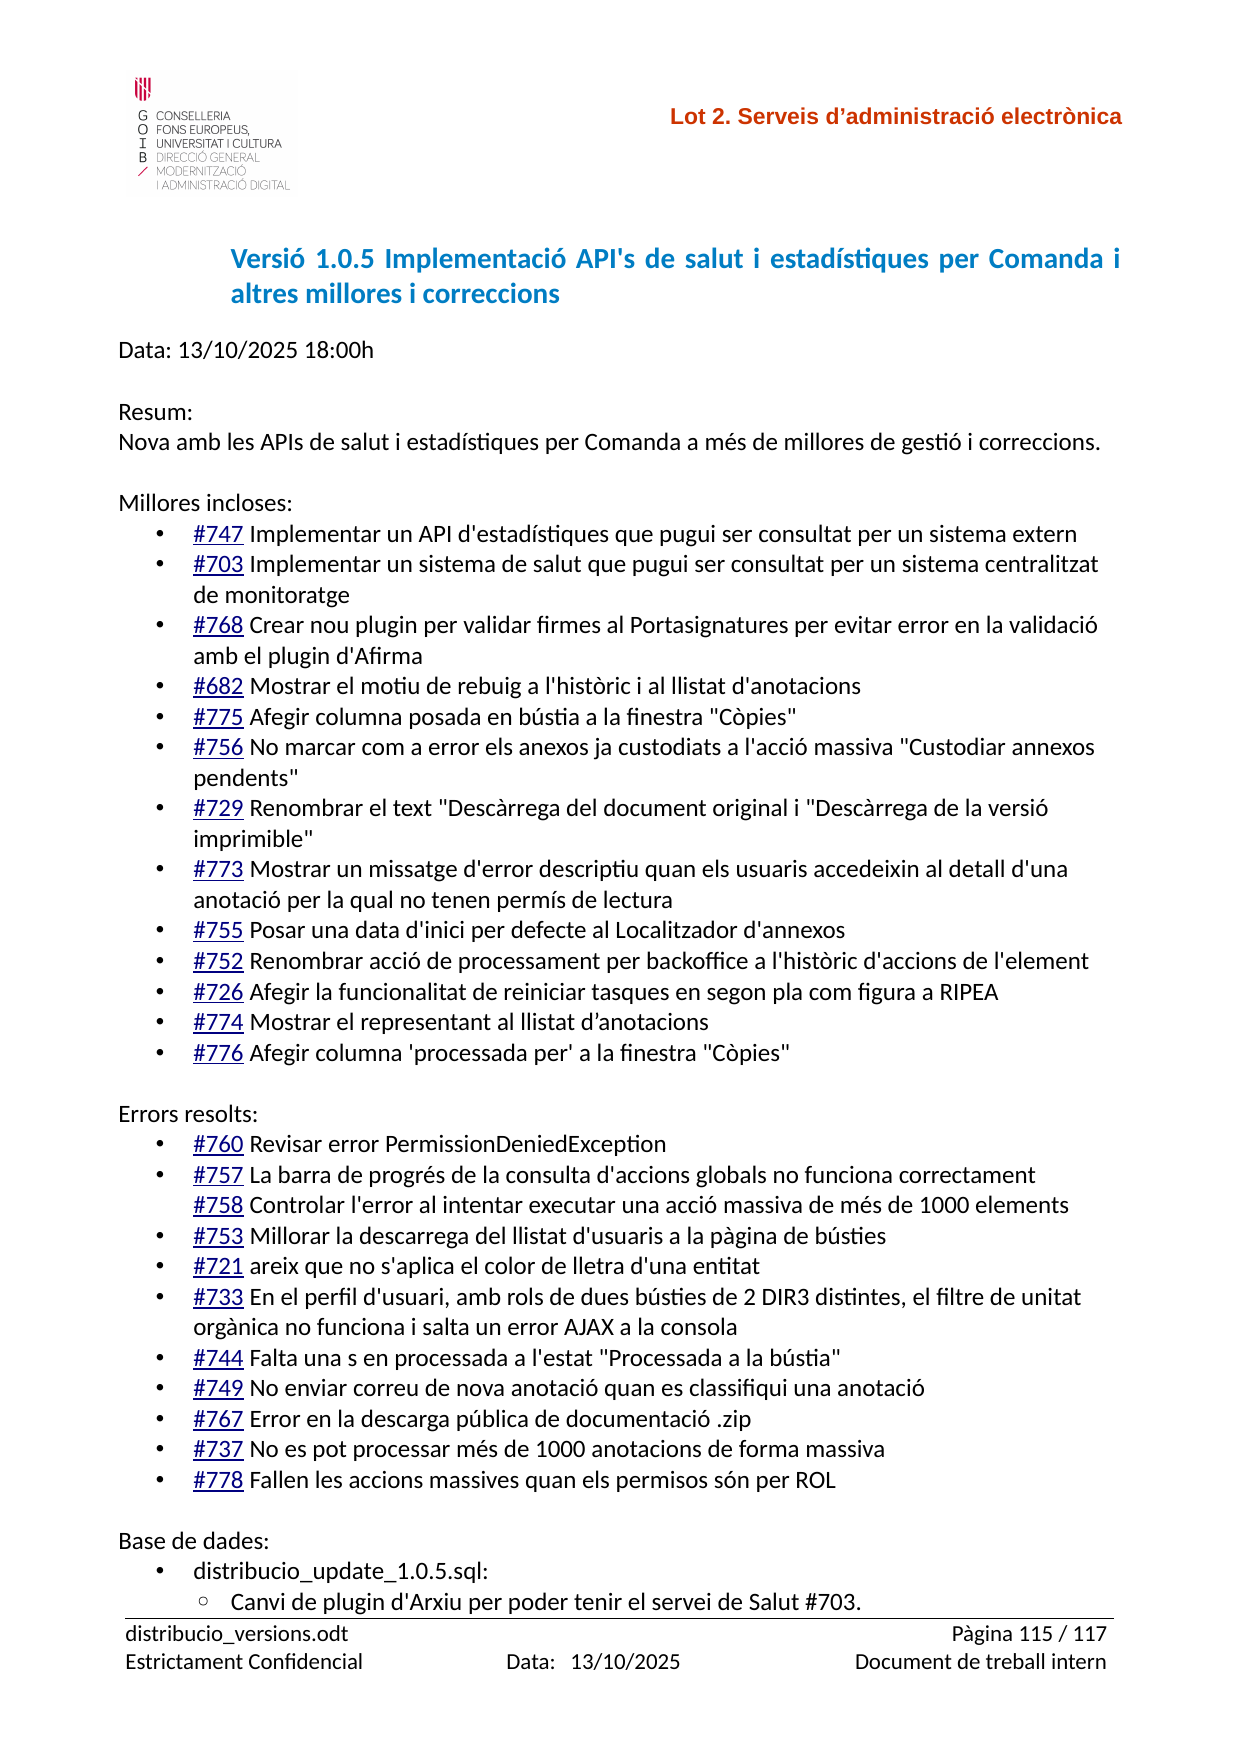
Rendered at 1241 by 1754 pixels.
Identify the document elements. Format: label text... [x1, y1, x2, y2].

picture [126, 70, 299, 197]
list Canvi de plugin d'Arxiu per poder tenir el servei de Salut #703. [193, 1586, 1122, 1617]
text Errors resolts: [118, 1098, 1122, 1128]
list #755 Posar una data d'inici per defecte al Localitzador d'annexos [156, 914, 1122, 945]
list #757 La barra de progrés de la consulta d'accions globals no funciona correctament [156, 1159, 1122, 1189]
list distribucio_update_1.0.5.sql: [156, 1556, 1122, 1586]
list #749 No enviar correu de nova anotació quan es classifiqui una anotació [156, 1372, 1122, 1403]
list #778 Fallen les accions massives quan els permisos són per ROL [156, 1464, 1122, 1494]
list #729 Renombrar el text "Descàrrega del document original i "Descàrrega de la versió imprimible" [156, 792, 1122, 853]
subtitle Versió 1.0.5 Implementació API's de salut i estadístiques per Comanda i altres millores i correccions [153, 240, 1122, 311]
list #682 Mostrar el motiu de rebuig a l'històric i al llistat d'anotacions [156, 670, 1122, 701]
list #747 Implementar un API d'estadístiques que pugui ser consultat per un sistema extern [156, 518, 1122, 548]
list #726 Afegir la funcionalitat de reiniciar tasques en segon pla com figura a RIPEA [156, 976, 1122, 1006]
list #767 Error en la descarga pública de documentació .zip [156, 1403, 1122, 1433]
list #733 En el perfil d'usuari, amb rols de dues bústies de 2 DIR3 distintes, el filtre de unitat orgànica no funciona i salta un error AJAX a la consola [156, 1281, 1122, 1342]
list #721 areix que no s'aplica el color de lletra d'una entitat [156, 1250, 1122, 1281]
list #774 Mostrar el representant al llistat d’anotacions [156, 1006, 1122, 1037]
list #776 Afegir columna 'processada per' a la finestra "Còpies" [156, 1037, 1122, 1067]
list #753 Millorar la descarrega del llistat d'usuaris a la pàgina de bústies [156, 1220, 1122, 1250]
list #775 Afegir columna posada en bústia a la finestra "Còpies" [156, 701, 1122, 731]
list #773 Mostrar un missatge d'error descriptiu quan els usuaris accedeixin al detall d'una anotació per la qual no tenen permís de lectura [156, 853, 1122, 914]
text Nova amb les APIs de salut i estadístiques per Comanda a més de millores de gestió i correccions. [118, 426, 1122, 457]
text Resum: [118, 396, 1122, 426]
list #744 Falta una s en processada a l'estat "Processada a la bústia" [156, 1342, 1122, 1372]
text Millores incloses: [118, 487, 1122, 518]
list #756 No marcar com a error els anexos ja custodiats a l'acció massiva "Custodiar annexos pendents" [156, 731, 1122, 792]
text Data: 13/10/2025 18:00h [118, 335, 1122, 365]
list #703 Implementar un sistema de salut que pugui ser consultat per un sistema centralitzat de monitoratge [156, 548, 1122, 609]
list #737 No es pot processar més de 1000 anotacions de forma massiva [156, 1433, 1122, 1464]
list #752 Renombrar acció de processament per backoffice a l'històric d'accions de l'element [156, 945, 1122, 976]
text Base de dades: [118, 1525, 1122, 1556]
list #758 Controlar l'error al intentar executar una acció massiva de més de 1000 elements [156, 1189, 1122, 1220]
list #768 Crear nou plugin per validar firmes al Portasignatures per evitar error en la validació amb el plugin d'Afirma [156, 609, 1122, 670]
list #760 Revisar error PermissionDeniedException [156, 1128, 1122, 1159]
